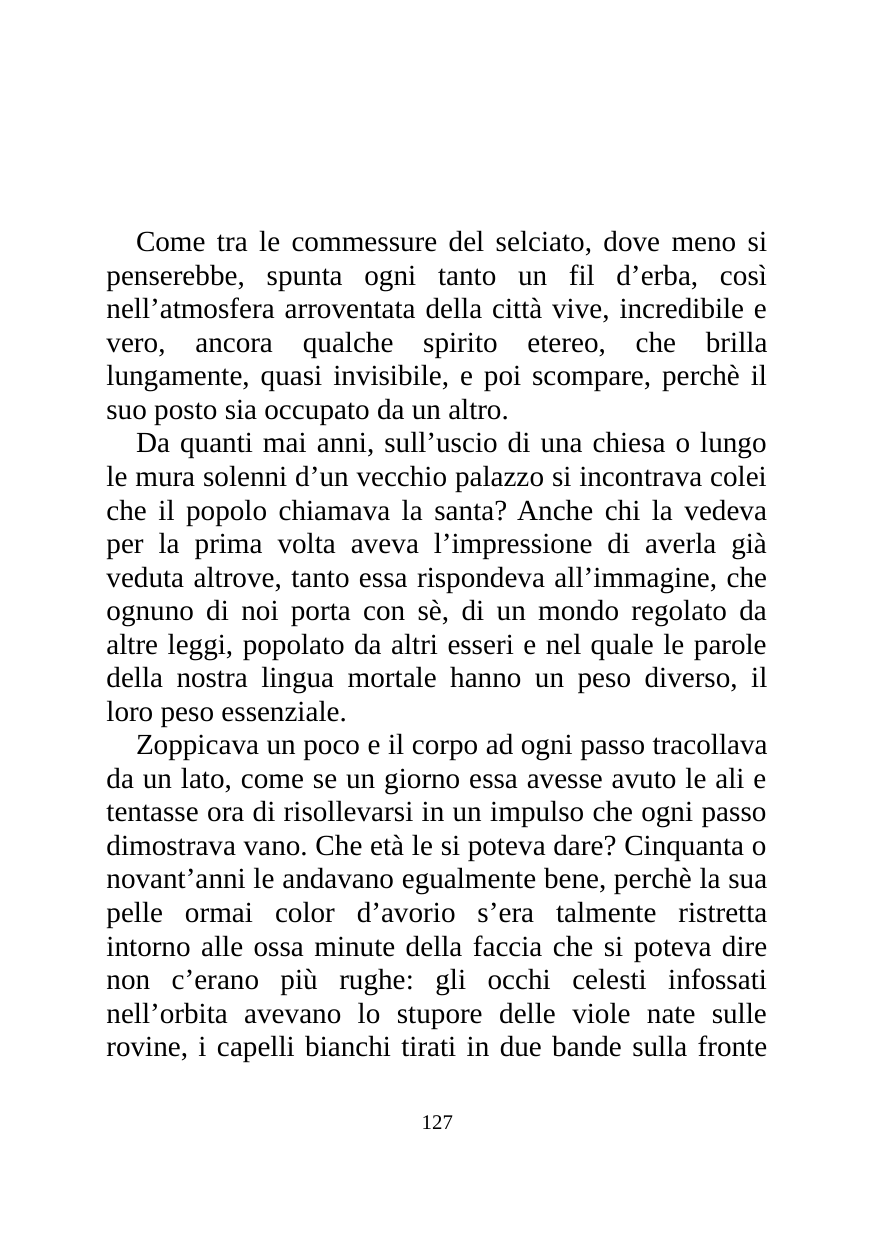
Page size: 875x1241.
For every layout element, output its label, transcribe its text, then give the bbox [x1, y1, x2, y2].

text Come tra le commessure del selciato, dove meno si penserebbe, spunta ogni tanto un fil d’erba, così nell’atmosfera arroventata della città vive, incredibile e vero, ancora qualche spirito etereo, che brilla lungamente, quasi invisibile, e poi scompare, perchè il suo posto sia occupato da un altro. [106, 224, 768, 426]
text Zoppicava un poco e il corpo ad ogni passo tracollava da un lato, come se un giorno essa avesse avuto le ali e tentasse ora di risollevarsi in un impulso che ogni passo dimostrava vano. Che età le si poteva dare? Cinquanta o novant’anni le andavano egualmente bene, perchè la sua pelle ormai color d’avorio s’era talmente ristretta intorno alle ossa minute della faccia che si poteva dire non c’erano più rughe: gli occhi celesti infossati nell’orbita avevano lo stupore delle viole nate sulle rovine, i capelli bianchi tirati in due bande sulla fronte [106, 727, 768, 1063]
text Da quanti mai anni, sull’uscio di una chiesa o lungo le mura solenni d’un vecchio palazzo si incontrava colei che il popolo chiamava la santa? Anche chi la vedeva per la prima volta aveva l’impressione di averla già veduta altrove, tanto essa rispondeva all’immagine, che ognuno di noi porta con sè, di un mondo regolato da altre leggi, popolato da altri esseri e nel quale le parole della nostra lingua mortale hanno un peso diverso, il loro peso essenziale. [106, 426, 768, 727]
